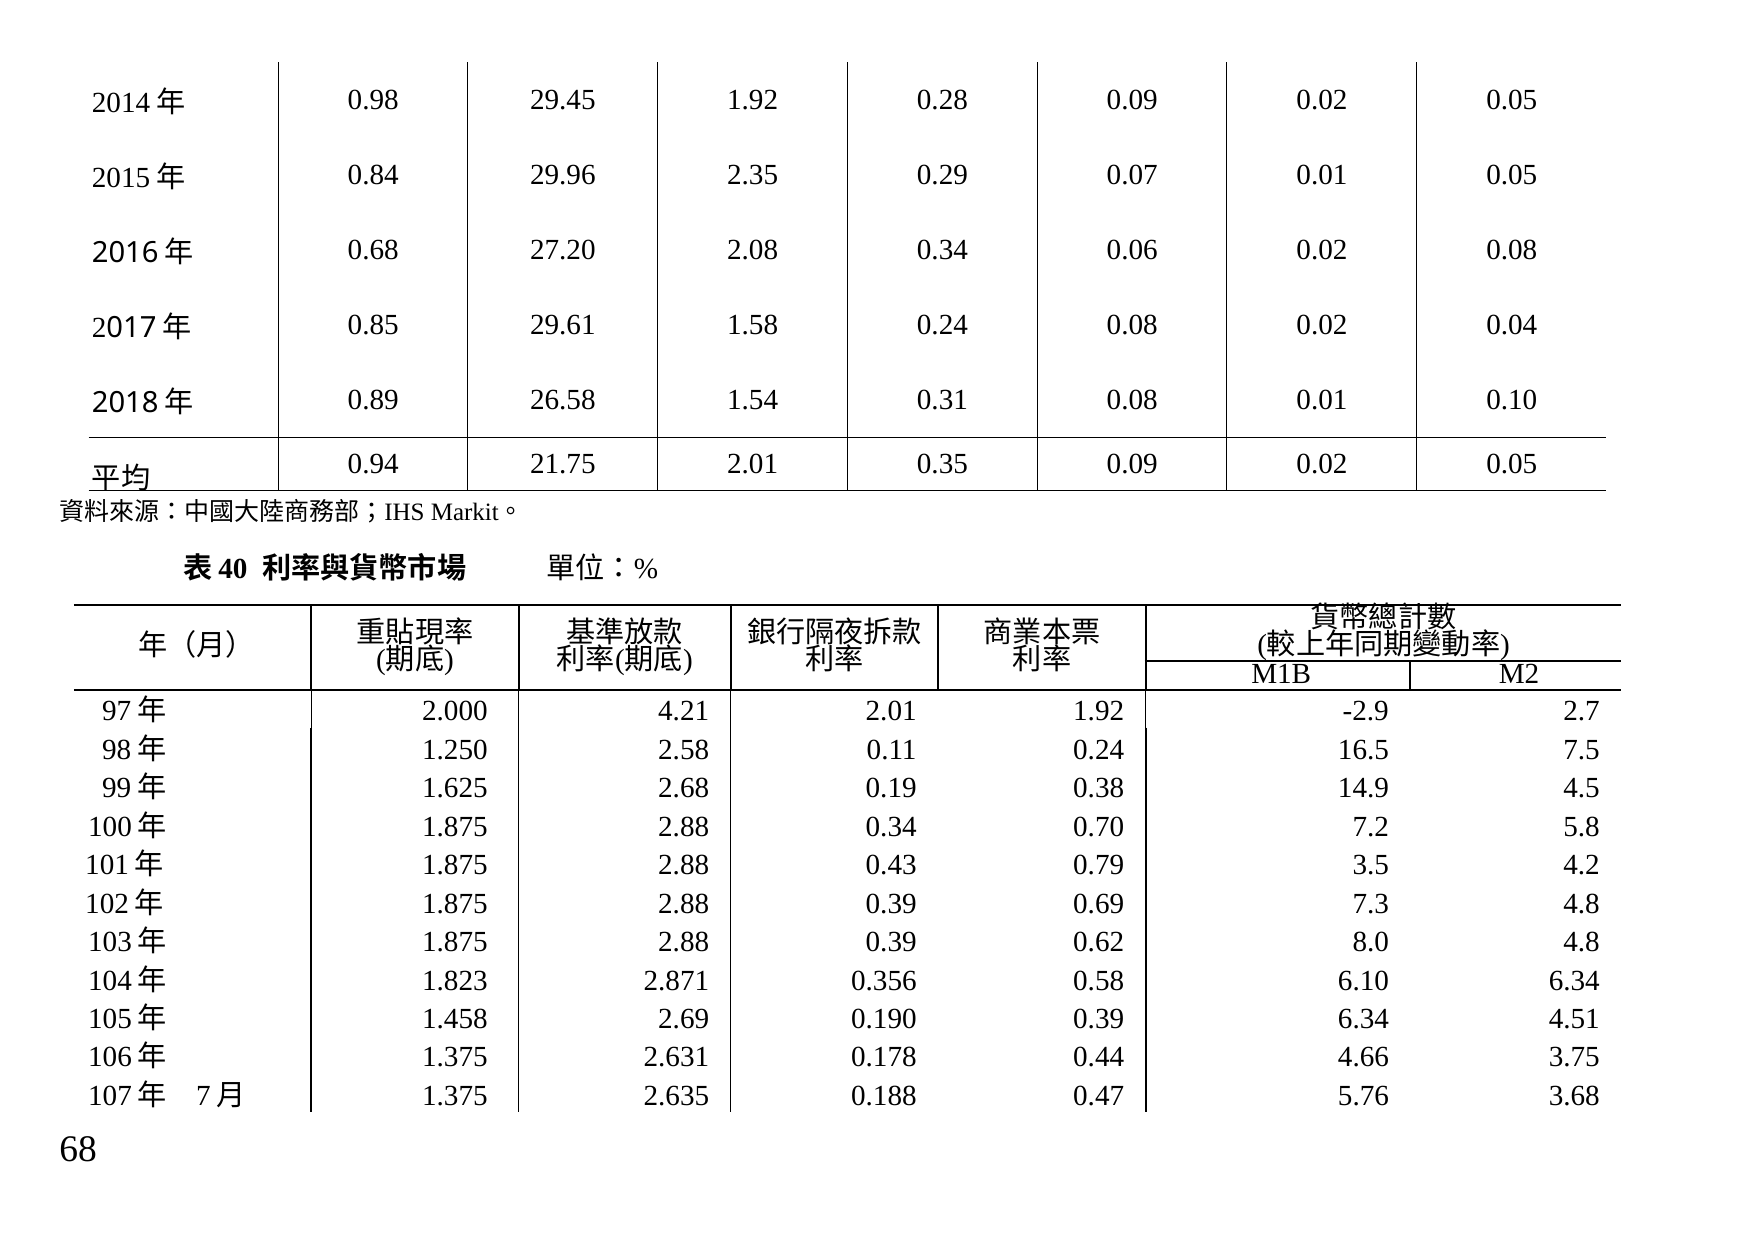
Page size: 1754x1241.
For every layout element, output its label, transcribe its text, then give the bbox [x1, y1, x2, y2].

table_cell 0.06 [1038, 212, 1226, 287]
table_cell 4.66 [1147, 1035, 1410, 1073]
table_cell 0.31 [848, 362, 1037, 437]
table_cell 1.875 [312, 920, 518, 958]
table_cell 0.39 [938, 997, 1145, 1035]
table_cell 1.875 [312, 881, 518, 920]
table_cell 0.04 [1417, 287, 1606, 362]
table_cell 平均 [89, 438, 278, 490]
table_cell 2.68 [519, 766, 730, 804]
table_cell 6.10 [1147, 958, 1410, 997]
table_cell 0.02 [1227, 212, 1416, 287]
table_cell 1.375 [312, 1035, 518, 1073]
table_cell 0.39 [731, 920, 938, 958]
table_cell 1.458 [312, 997, 518, 1035]
table_cell 7.5 [1410, 728, 1621, 766]
table_cell 1.250 [312, 728, 518, 766]
table_cell 0.10 [1417, 362, 1606, 437]
table_cell 2014年 [89, 62, 278, 137]
table_cell 7.2 [1147, 804, 1410, 843]
table_cell 0.01 [1227, 362, 1416, 437]
table_cell 0.70 [938, 804, 1145, 843]
table_cell 0.24 [938, 728, 1145, 766]
table_cell -2.9 [1146, 691, 1410, 727]
table_cell 0.34 [848, 212, 1037, 287]
table_cell 4.5 [1410, 766, 1621, 804]
table_cell 0.79 [938, 843, 1145, 881]
table_cell M2 [1411, 662, 1621, 689]
table_cell 16.5 [1147, 728, 1410, 766]
table_cell 21.75 [468, 438, 657, 490]
table_header 銀行隔夜拆款利率 [732, 606, 937, 689]
table_cell 0.11 [731, 728, 938, 766]
table_cell 4.21 [519, 691, 730, 727]
table_cell 29.45 [468, 62, 657, 137]
table_header 基準放款 利率(期底) [520, 606, 730, 689]
table_cell 0.188 [731, 1074, 938, 1112]
table_cell 8.0 [1147, 920, 1410, 958]
table_cell 100年 [74, 804, 310, 843]
table_header 貨幣總計數 (較上年同期變動率) [1147, 606, 1621, 660]
table_cell 1.54 [658, 362, 847, 437]
table_cell 1.58 [658, 287, 847, 362]
table_cell 2015年 [89, 137, 278, 212]
table_cell 6.34 [1410, 958, 1621, 997]
table_cell 0.05 [1417, 137, 1606, 212]
table_cell 0.94 [279, 438, 467, 490]
table_cell 1.875 [312, 804, 518, 843]
table_cell 0.43 [731, 843, 938, 881]
table_cell 102年 [74, 881, 310, 920]
table_cell 0.98 [279, 62, 467, 137]
table_cell 3.75 [1410, 1035, 1621, 1073]
table_cell 5.76 [1147, 1074, 1410, 1112]
table_cell 4.2 [1410, 843, 1621, 881]
table_cell 0.84 [279, 137, 467, 212]
table_cell 0.62 [938, 920, 1145, 958]
table_cell 0.09 [1038, 438, 1226, 490]
table_cell 4.51 [1410, 997, 1621, 1035]
table_cell 2.88 [519, 843, 730, 881]
table_cell 0.68 [279, 212, 467, 287]
table_cell 0.08 [1038, 287, 1226, 362]
table_cell 0.08 [1038, 362, 1226, 437]
table_cell 2018年 [89, 362, 278, 437]
table_cell 2.69 [519, 997, 730, 1035]
table_cell 107年 7月 [74, 1074, 310, 1112]
table_cell 0.19 [731, 766, 938, 804]
table_cell 0.02 [1227, 287, 1416, 362]
table_cell 6.34 [1147, 997, 1410, 1035]
table_cell 1.92 [938, 691, 1145, 727]
table_cell 2.08 [658, 212, 847, 287]
table_cell 0.190 [731, 997, 938, 1035]
table_cell 0.35 [848, 438, 1037, 490]
table_cell 29.61 [468, 287, 657, 362]
table_cell 2.58 [519, 728, 730, 766]
table_cell 2.88 [519, 881, 730, 920]
table_cell 2.01 [731, 691, 938, 727]
table_cell 0.29 [848, 137, 1037, 212]
table_cell 0.01 [1227, 137, 1416, 212]
text 表40 利率與貨幣市場 單位：% [59, 529, 1636, 604]
table_cell 0.24 [848, 287, 1037, 362]
table_cell 0.09 [1038, 62, 1226, 137]
table_cell 105年 [74, 997, 310, 1035]
table_cell 0.356 [731, 958, 938, 997]
table_cell 2.01 [658, 438, 847, 490]
table_cell 1.875 [312, 843, 518, 881]
table_header 商業本票 利率 [939, 606, 1145, 689]
table_cell 99年 [74, 766, 310, 804]
table_cell 5.8 [1410, 804, 1621, 843]
table_cell M1B [1147, 662, 1409, 689]
table_cell 1.375 [312, 1074, 518, 1112]
table_cell 2.000 [312, 691, 518, 727]
table_cell 0.05 [1417, 62, 1606, 137]
table_cell 0.39 [731, 881, 938, 920]
table_cell 97年 [74, 691, 311, 727]
table_cell 104年 [74, 958, 310, 997]
table_cell 14.9 [1147, 766, 1410, 804]
table_cell 2.631 [519, 1035, 730, 1073]
table_cell 2.871 [519, 958, 730, 997]
table_cell 101年 [74, 843, 310, 881]
table_cell 0.02 [1227, 438, 1416, 490]
table_header 重貼現率 (期底) [312, 606, 518, 689]
table_cell 2.88 [519, 804, 730, 843]
table_cell 26.58 [468, 362, 657, 437]
table_cell 1.823 [312, 958, 518, 997]
table_cell 0.44 [938, 1035, 1145, 1073]
table_cell 2.35 [658, 137, 847, 212]
table_cell 3.68 [1410, 1074, 1621, 1112]
table_cell 1.92 [658, 62, 847, 137]
table_cell 0.02 [1227, 62, 1416, 137]
table_cell 4.8 [1410, 920, 1621, 958]
table_cell 106年 [74, 1035, 310, 1073]
table_cell 2017年 [89, 287, 278, 362]
text 資料來源：中國大陸商務部；IHS Markit。 [59, 491, 1636, 529]
table_cell 0.34 [731, 804, 938, 843]
table_cell 2.635 [519, 1074, 730, 1112]
table_cell 0.58 [938, 958, 1145, 997]
table_header 年（月） [74, 606, 310, 689]
table_cell 98年 [74, 728, 310, 766]
table_cell 0.47 [938, 1074, 1145, 1112]
table_cell 0.178 [731, 1035, 938, 1073]
table_cell 1.625 [312, 766, 518, 804]
table_cell 103年 [74, 920, 310, 958]
table_cell 27.20 [468, 212, 657, 287]
table_cell 0.38 [938, 766, 1145, 804]
table_cell 4.8 [1410, 881, 1621, 920]
table_cell 2.88 [519, 920, 730, 958]
table_cell 0.69 [938, 881, 1145, 920]
table_cell 0.08 [1417, 212, 1606, 287]
table_cell 29.96 [468, 137, 657, 212]
table_cell 0.85 [279, 287, 467, 362]
table_cell 0.07 [1038, 137, 1226, 212]
table_cell 0.28 [848, 62, 1037, 137]
table_cell 7.3 [1147, 881, 1410, 920]
table_cell 0.05 [1417, 438, 1606, 490]
table_cell 0.89 [279, 362, 467, 437]
table_cell 3.5 [1147, 843, 1410, 881]
table_cell 2016年 [89, 212, 278, 287]
table_cell 2.7 [1410, 691, 1621, 727]
